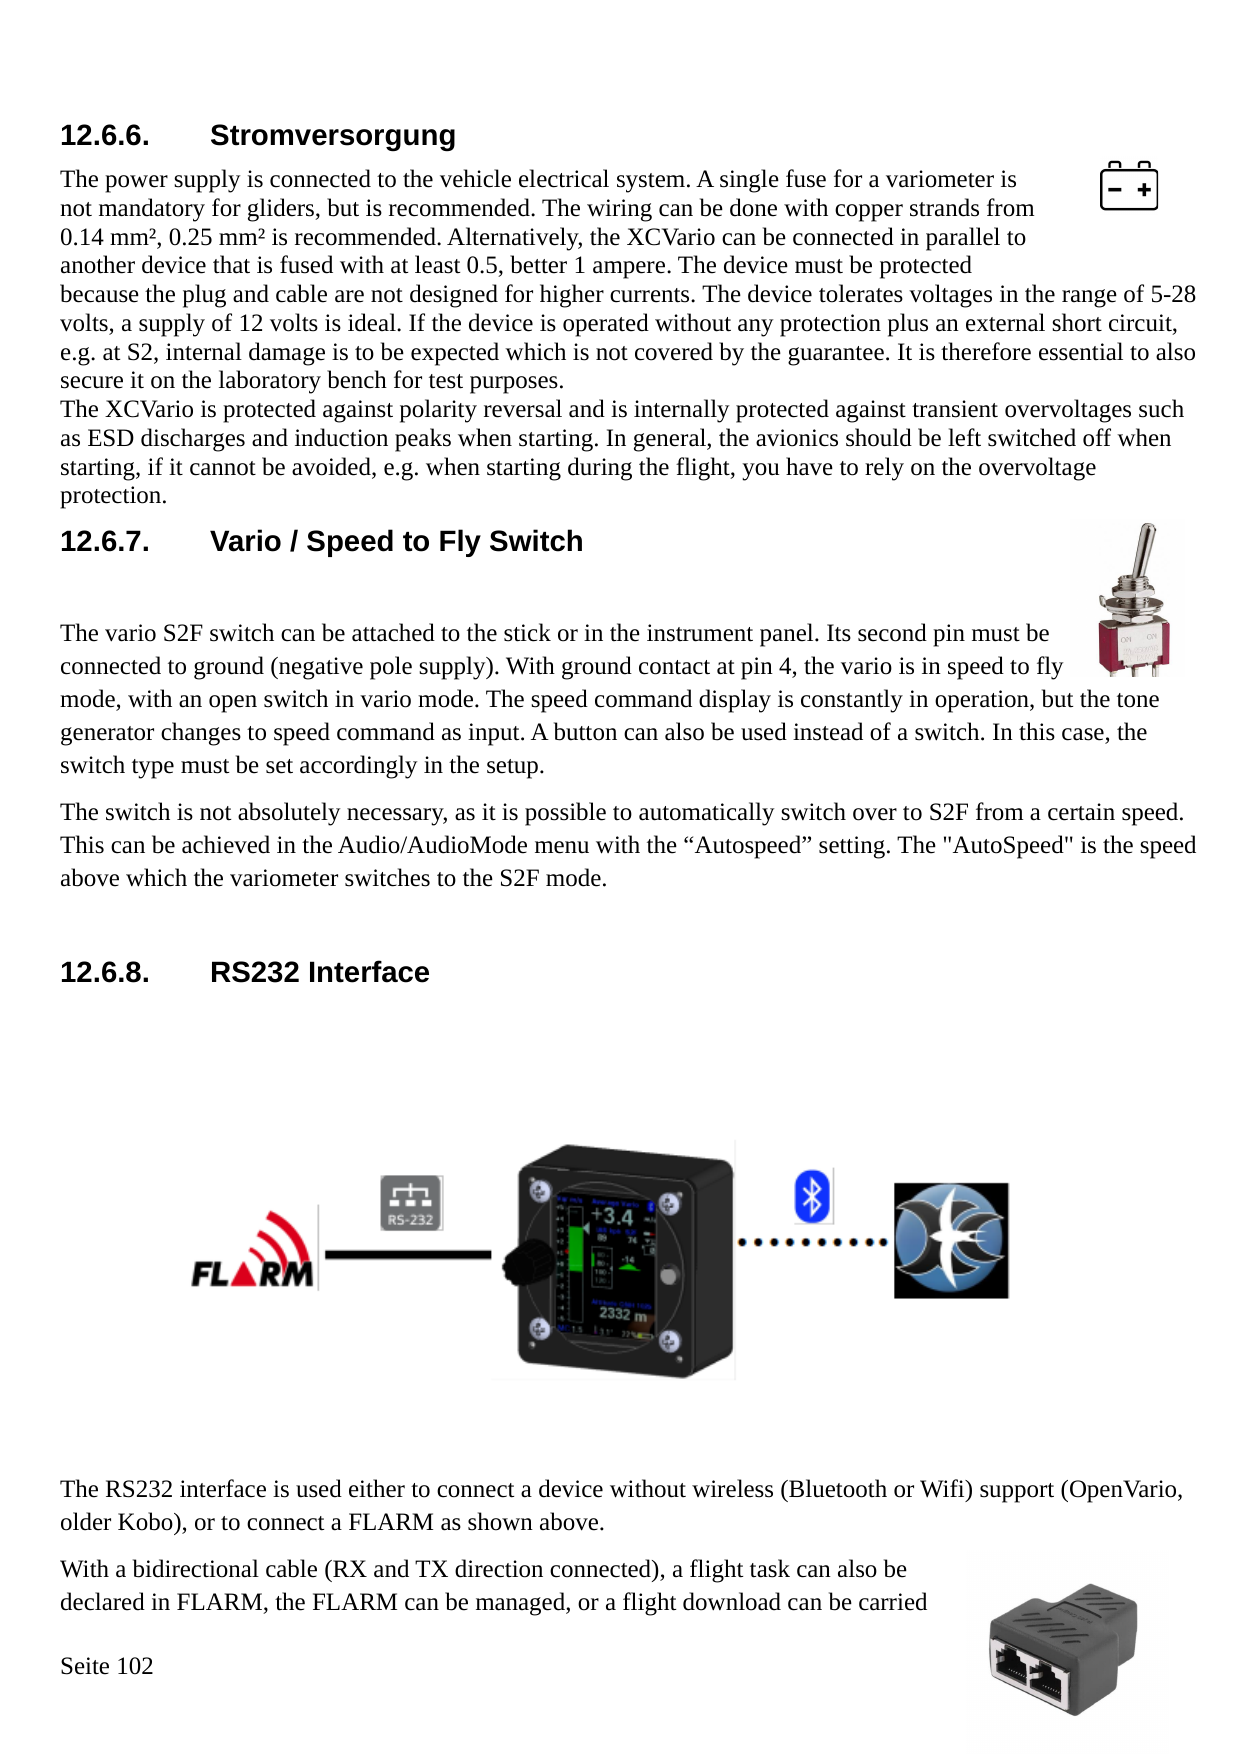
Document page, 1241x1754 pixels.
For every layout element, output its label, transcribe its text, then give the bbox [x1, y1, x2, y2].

text The RS232 interface is used either to connect a device without wireless (Bluetooth or Wifi) support (OpenVario, older Kobo), or to connect a FLARM as shown above. [60, 1474, 1207, 1535]
subtitle Stromversorgung [60, 118, 1207, 152]
text With a bidirectional cable (RX and TX direction connected), a flight task can also be declared in FLARM, the FLARM can be managed, or a flight download can be carried [60, 1554, 965, 1616]
picture [1100, 156, 1159, 215]
subtitle RS232 Interface [60, 954, 1207, 988]
picture [1070, 519, 1185, 677]
subtitle Vario / Speed to Fly Switch [60, 524, 1070, 558]
subtitle [1185, 524, 1207, 558]
picture [965, 1550, 1169, 1754]
picture [124, 1054, 1116, 1422]
text The switch is not absolutely necessary, as it is possible to automatically switch over to S2F from a certain speed. This can be achieved in the Audio/AudioMode menu with the “Autospeed” setting. The "AutoSpeed" is the speed above which the variometer switches to the S2F mode. [60, 797, 1207, 892]
text The power supply is connected to the vehicle electrical system. A single fuse for a variometer is not mandatory for gliders, but is recommended. The wiring can be done with copper strands from 0.14 mm², 0.25 mm² is recommended. Alternatively, the XCVario can be connected in parallel to another device that is fused with at least 0.5, better 1 ampere. The device must be protected because the plug and cable are not designed for higher currents. The device tolerates voltages in the range of 5-28 volts, a supply of 12 volts is ideal. If the device is operated without any protection plus an external short circuit, e.g. at S2, internal damage is to be expected which is not covered by the guarantee. It is therefore essential to also secure it on the laboratory bench for test purposes. The XCVario is protected against polarity reversal and is internally protected against transient overvoltages such as ESD discharges and induction peaks when starting. In general, the avionics should be left switched off when starting, if it cannot be avoided, e.g. when starting during the flight, you have to rely on the overvoltage protection. [60, 164, 1207, 509]
text The vario S2F switch can be attached to the stick or in the instrument panel. Its second pin must be connected to ground (negative pole supply). With ground contact at pin 4, the vario is in speed to fly mode, with an open switch in vario mode. The speed command display is constantly in operation, but the tone generator changes to speed command as input. A button can also be used instead of a switch. In this case, the switch type must be set accordingly in the setup. [60, 618, 1207, 779]
